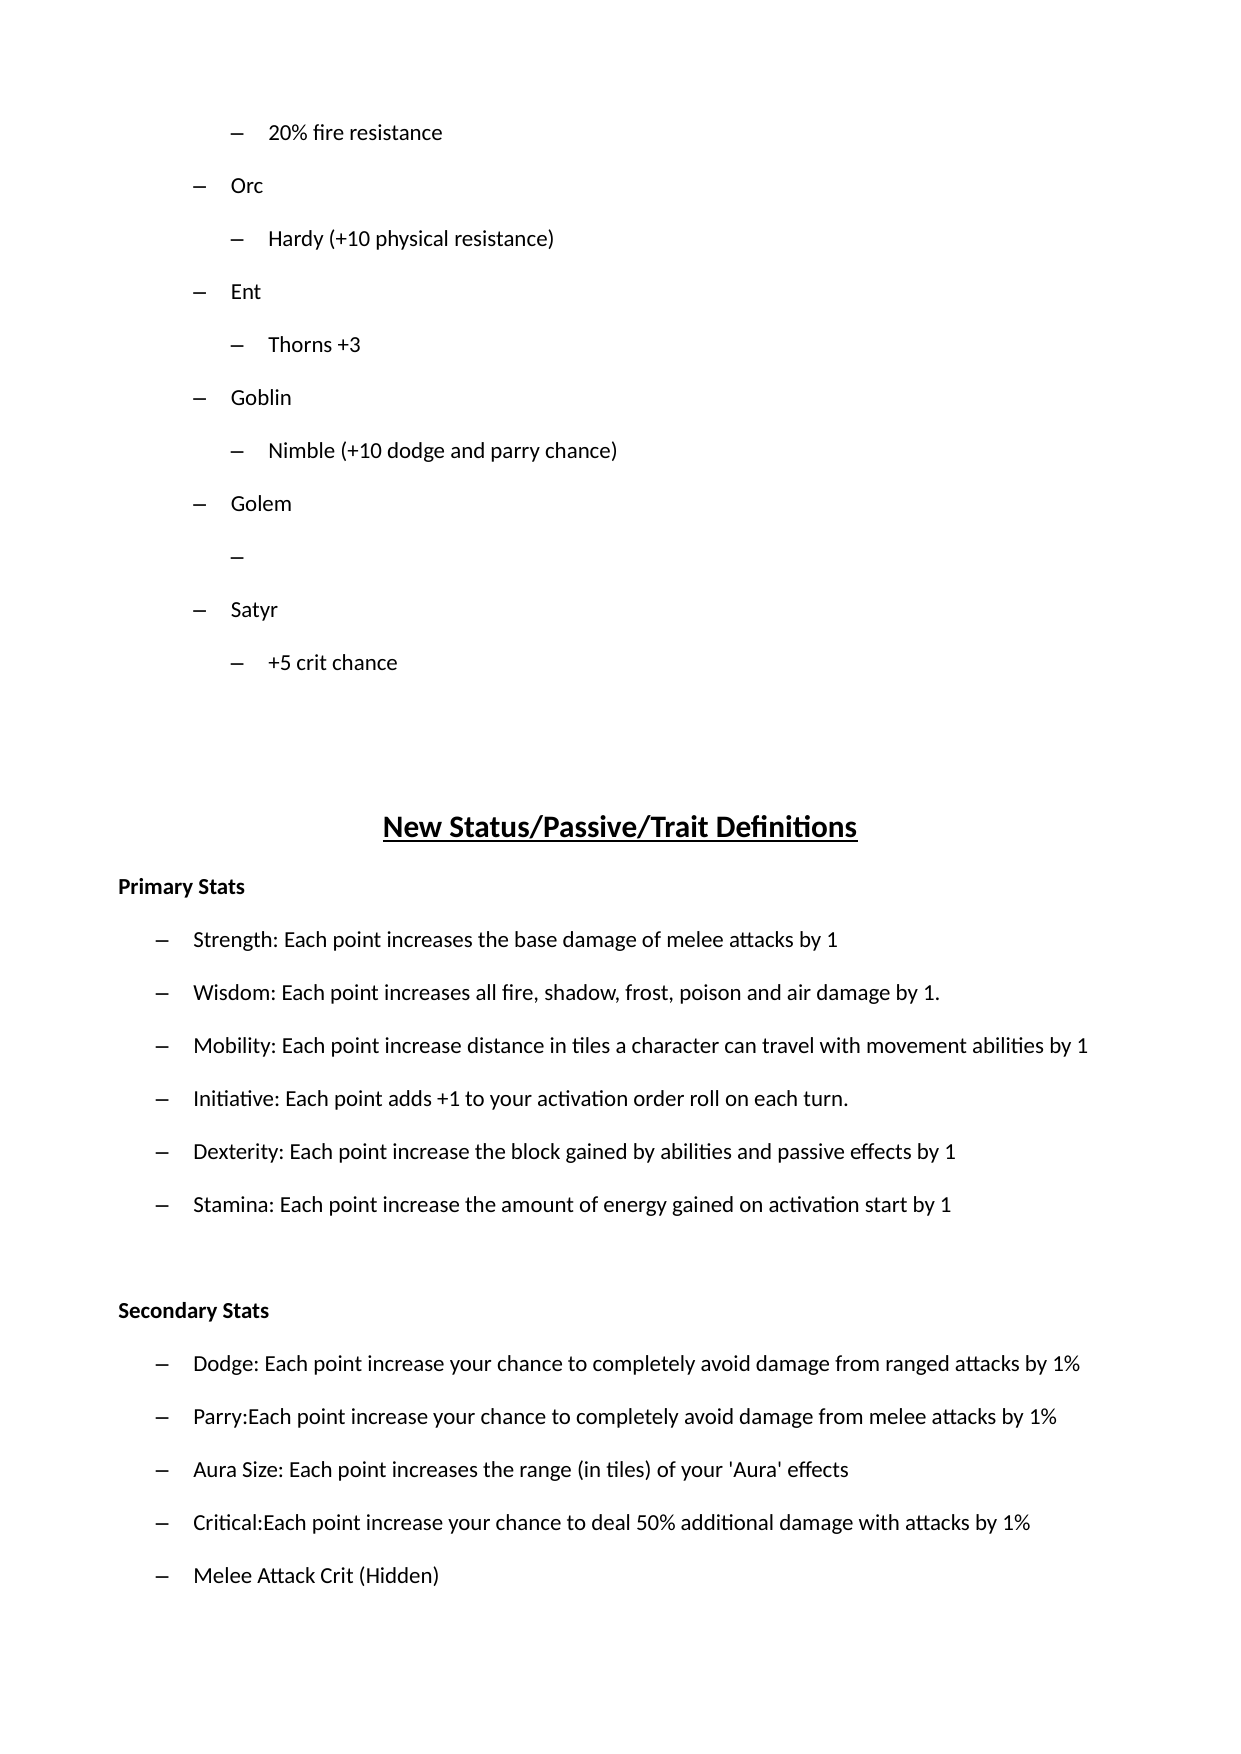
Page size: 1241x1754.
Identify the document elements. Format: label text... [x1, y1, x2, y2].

list Ent [193, 277, 1122, 305]
list Melee Attack Crit (Hidden) [156, 1561, 1122, 1589]
list Nimble (+10 dodge and parry chance) [231, 436, 1122, 464]
list +5 crit chance [231, 648, 1122, 676]
list Dodge: Each point increase your chance to completely avoid damage from ranged attacks by 1% [156, 1349, 1122, 1377]
list Hardy (+10 physical resistance) [231, 224, 1122, 252]
list Critical:Each point increase your chance to deal 50% additional damage with attacks by 1% [156, 1508, 1122, 1536]
list Golem [193, 489, 1122, 517]
list Strength: Each point increases the base damage of melee attacks by 1 [156, 925, 1122, 953]
list Thorns +3 [231, 330, 1122, 358]
list Orc [193, 171, 1122, 199]
text New Status/Passive/Trait Definitions [118, 807, 1122, 846]
text Secondary Stats [118, 1296, 1122, 1324]
list Goblin [193, 383, 1122, 411]
list Satyr [193, 595, 1122, 623]
list Initiative: Each point adds +1 to your activation order roll on each turn. [156, 1084, 1122, 1112]
list Stamina: Each point increase the amount of energy gained on activation start by 1 [156, 1190, 1122, 1218]
list Dexterity: Each point increase the block gained by abilities and passive effects by 1 [156, 1137, 1122, 1165]
list Parry:Each point increase your chance to completely avoid damage from melee attacks by 1% [156, 1402, 1122, 1430]
list Aura Size: Each point increases the range (in tiles) of your 'Aura' effects [156, 1455, 1122, 1483]
list 20% fire resistance [231, 118, 1122, 146]
text Primary Stats [118, 872, 1122, 900]
list Mobility: Each point increase distance in tiles a character can travel with movement abilities by 1 [156, 1031, 1122, 1059]
list Wisdom: Each point increases all fire, shadow, frost, poison and air damage by 1. [156, 978, 1122, 1006]
